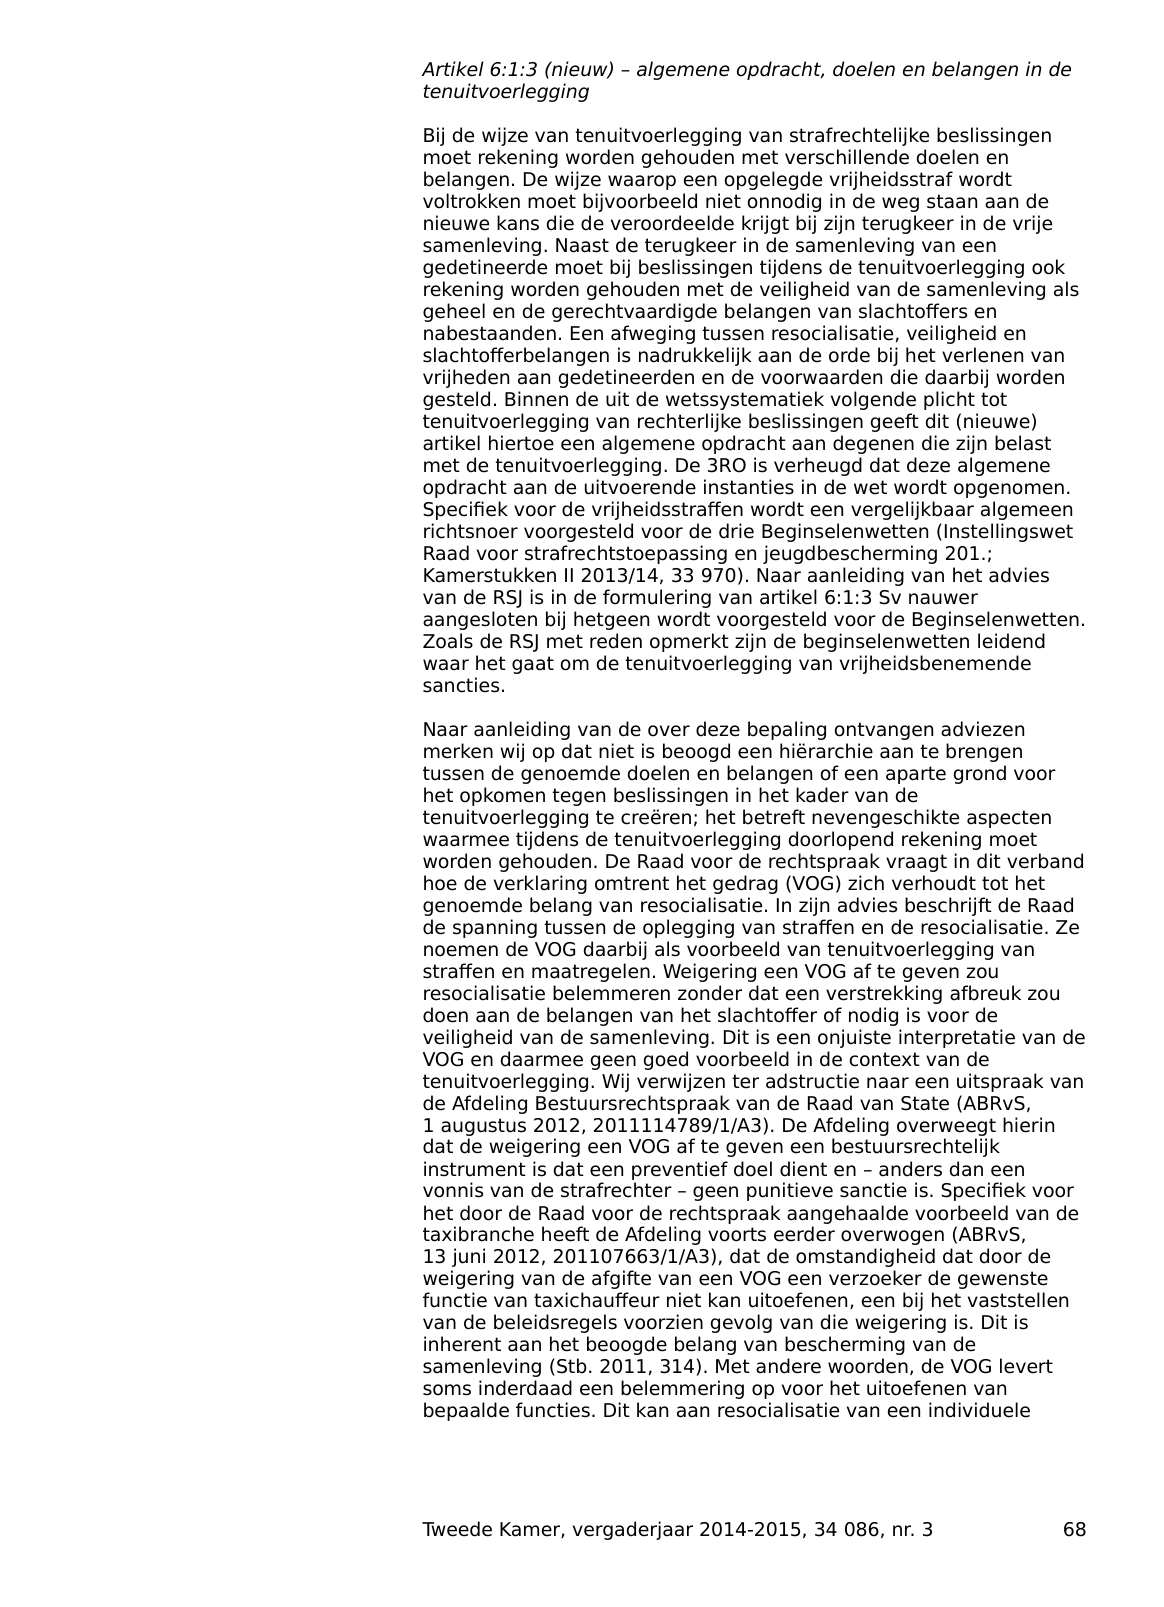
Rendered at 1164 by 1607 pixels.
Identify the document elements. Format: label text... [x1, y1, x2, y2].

subtitle Artikel 6:1:3 (nieuw) – algemene opdracht, doelen en belangen in de tenuitvoerlegging [422, 59, 1087, 103]
text Bij de wijze van tenuitvoerlegging van strafrechtelijke beslissingen moet rekening worden gehouden met verschillende doelen en belangen. De wijze waarop een opgelegde vrijheidsstraf wordt voltrokken moet bijvoorbeeld niet onnodig in de weg staan aan de nieuwe kans die de veroordeelde krijgt bij zijn terugkeer in de vrije samenleving. Naast de terugkeer in de samenleving van een gedetineerde moet bij beslissingen tijdens de tenuitvoerlegging ook rekening worden gehouden met de veiligheid van de samenleving als geheel en de gerechtvaardigde belangen van slachtoffers en nabestaanden. Een afweging tussen resocialisatie, veiligheid en slachtofferbelangen is nadrukkelijk aan de orde bij het verlenen van vrijheden aan gedetineerden en de voorwaarden die daarbij worden gesteld. Binnen de uit de wetssystematiek volgende plicht tot tenuitvoerlegging van rechterlijke beslissingen geeft dit (nieuwe) artikel hiertoe een algemene opdracht aan degenen die zijn belast met de tenuitvoerlegging. De 3RO is verheugd dat deze algemene opdracht aan de uitvoerende instanties in de wet wordt opgenomen. Specifiek voor de vrijheidsstraffen wordt een vergelijkbaar algemeen richtsnoer voorgesteld voor de drie Beginselenwetten (Instellingswet Raad voor strafrechtstoepassing en jeugdbescherming 201.; Kamerstukken II 2013/14, 33 970). Naar aanleiding van het advies van de RSJ is in de formulering van artikel 6:1:3 Sv nauwer aangesloten bij hetgeen wordt voorgesteld voor de Beginselenwetten. Zoals de RSJ met reden opmerkt zijn de beginselenwetten leidend waar het gaat om de tenuitvoerlegging van vrijheidsbenemende sancties. [422, 125, 1087, 697]
text Naar aanleiding van de over deze bepaling ontvangen adviezen merken wij op dat niet is beoogd een hiërarchie aan te brengen tussen de genoemde doelen en belangen of een aparte grond voor het opkomen tegen beslissingen in het kader van de tenuitvoerlegging te creëren; het betreft nevengeschikte aspecten waarmee tijdens de tenuitvoerlegging doorlopend rekening moet worden gehouden. De Raad voor de rechtspraak vraagt in dit verband hoe de verklaring omtrent het gedrag (VOG) zich verhoudt tot het genoemde belang van resocialisatie. In zijn advies beschrijft de Raad de spanning tussen de oplegging van straffen en de resocialisatie. Ze noemen de VOG daarbij als voorbeeld van tenuitvoerlegging van straffen en maatregelen. Weigering een VOG af te geven zou resocialisatie belemmeren zonder dat een verstrekking afbreuk zou doen aan de belangen van het slachtoffer of nodig is voor de veiligheid van de samenleving. Dit is een onjuiste interpretatie van de VOG en daarmee geen goed voorbeeld in de context van de tenuitvoerlegging. Wij verwijzen ter adstructie naar een uitspraak van de Afdeling Bestuursrechtspraak van de Raad van State (ABRvS, 1 augustus 2012, 2011114789/1/A3). De Afdeling overweegt hierin dat de weigering een VOG af te geven een bestuursrechtelijk instrument is dat een preventief doel dient en – anders dan een vonnis van de strafrechter – geen punitieve sanctie is. Specifiek voor het door de Raad voor de rechtspraak aangehaalde voorbeeld van de taxibranche heeft de Afdeling voorts eerder overwogen (ABRvS, 13 juni 2012, 201107663/1/A3), dat de omstandigheid dat door de weigering van de afgifte van een VOG een verzoeker de gewenste functie van taxichauffeur niet kan uitoefenen, een bij het vaststellen van de beleidsregels voorzien gevolg van die weigering is. Dit is inherent aan het beoogde belang van bescherming van de samenleving (Stb. 2011, 314). Met andere woorden, de VOG levert soms inderdaad een belemmering op voor het uitoefenen van bepaalde functies. Dit kan aan resocialisatie van een individuele [422, 719, 1087, 1422]
